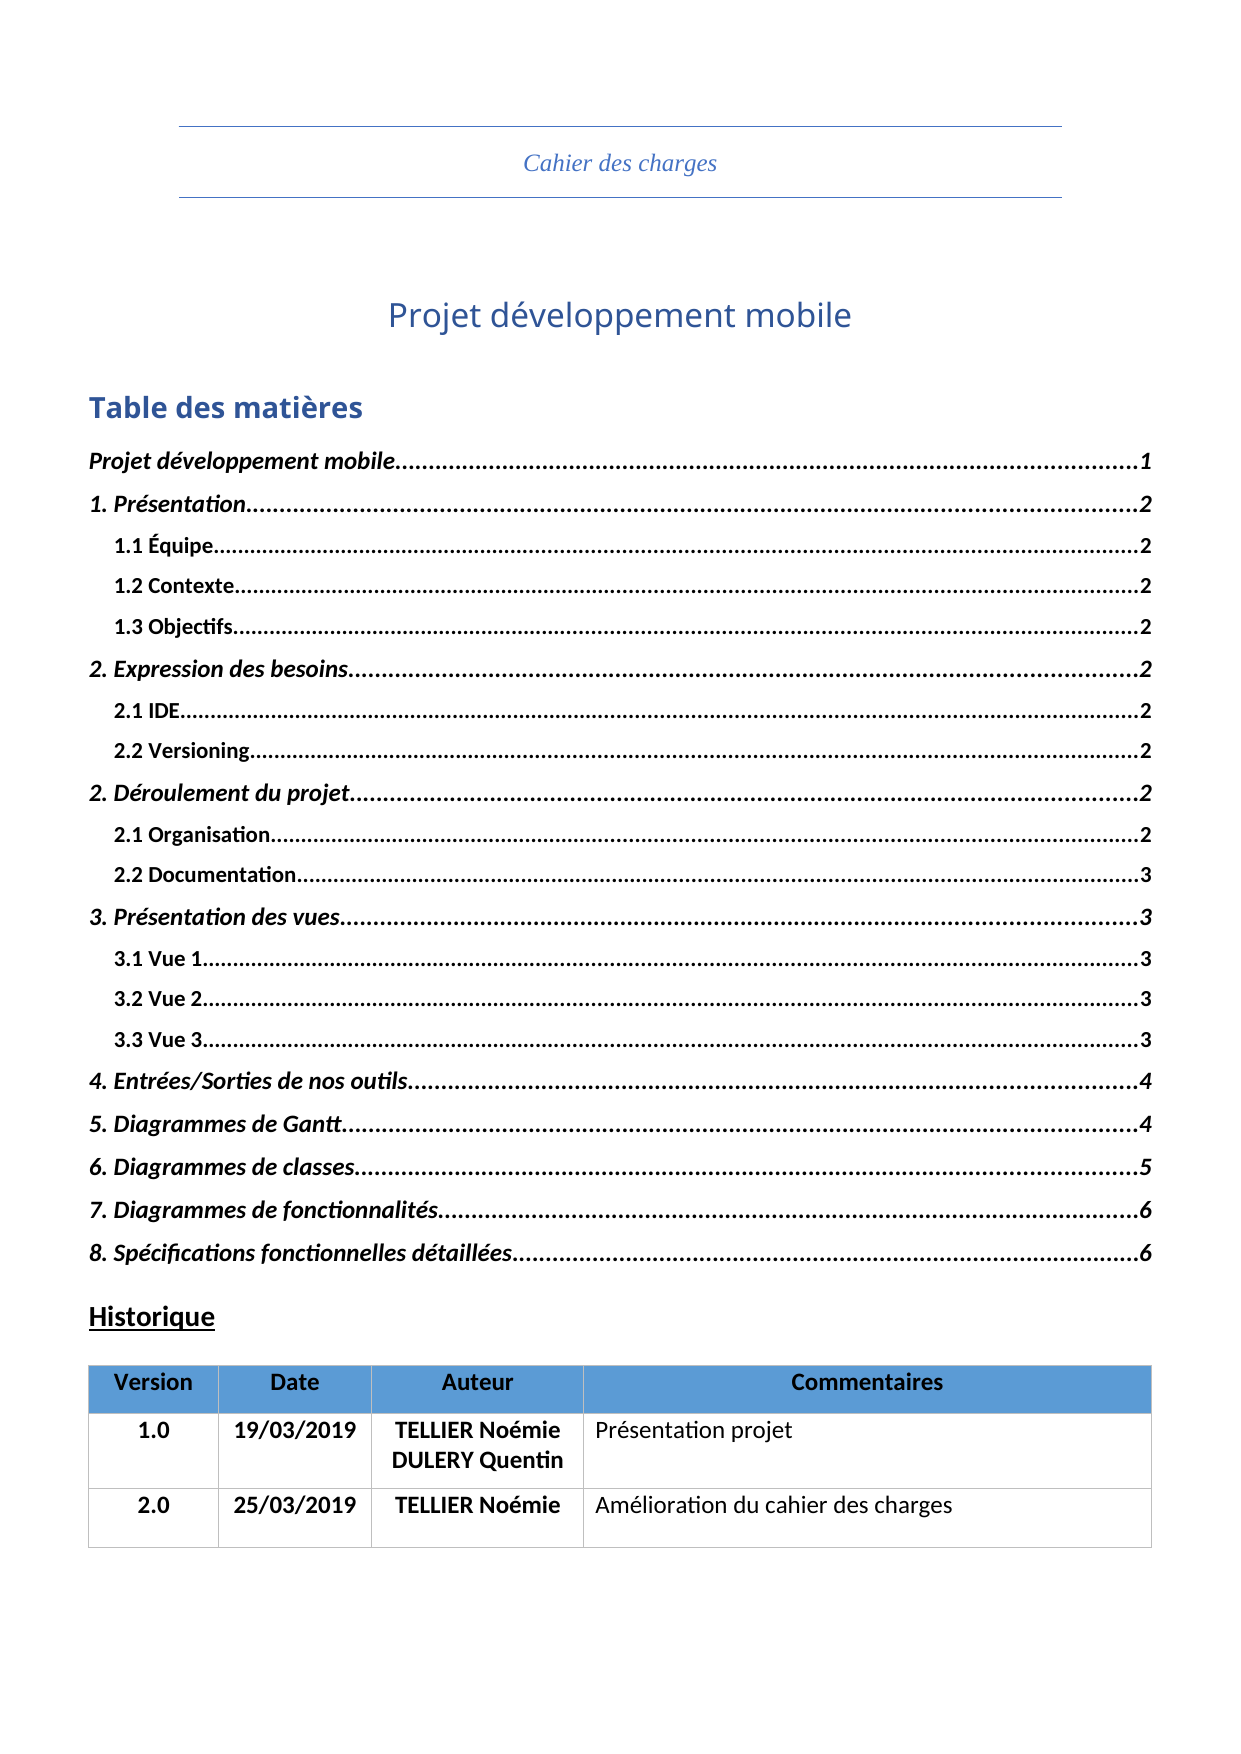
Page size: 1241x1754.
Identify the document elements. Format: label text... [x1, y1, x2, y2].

table_cell Amélioration du cahier des charges [584, 1489, 1151, 1547]
table_cell TELLIER Noémie [372, 1489, 583, 1547]
text 7. Diagrammes de fonctionnalités 6 [88, 1194, 1152, 1225]
table_cell 2.0 [89, 1489, 218, 1547]
table_cell 1.0 [89, 1414, 218, 1488]
text 2.2 Documentation 3 [113, 860, 1152, 888]
text Historique [88, 1298, 1152, 1334]
text Projet développement mobile 1 [88, 445, 1152, 476]
text 2.1 Organisation 2 [113, 820, 1152, 848]
text 3.1 Vue 1 3 [113, 944, 1152, 972]
subtitle Projet développement mobile [88, 292, 1152, 337]
table_header Version [89, 1366, 218, 1413]
text 1.1 Équipe 2 [113, 531, 1152, 559]
text 3.2 Vue 2 3 [113, 984, 1152, 1012]
text 8. Spécifications fonctionnelles détaillées 6 [88, 1237, 1152, 1268]
text 1.3 Objectifs 2 [113, 612, 1152, 640]
text Cahier des charges [178, 127, 1062, 198]
table_cell 25/03/2019 [219, 1489, 371, 1547]
table_header Date [219, 1366, 371, 1413]
text 4. Entrées/Sorties de nos outils 4 [88, 1065, 1152, 1096]
text 2.1 IDE 2 [113, 696, 1152, 724]
table_cell 19/03/2019 [219, 1414, 371, 1488]
text 1.2 Contexte 2 [113, 572, 1152, 600]
subtitle Table des matières [88, 387, 1152, 427]
text 3. Présentation des vues 3 [88, 901, 1152, 931]
text 2. Expression des besoins 2 [88, 653, 1152, 683]
table_cell TELLIER Noémie DULERY Quentin [372, 1414, 583, 1488]
text 1. Présentation 2 [88, 488, 1152, 519]
text 2. Déroulement du projet 2 [88, 777, 1152, 807]
text 6. Diagrammes de classes 5 [88, 1151, 1152, 1182]
text 2.2 Versioning 2 [113, 736, 1152, 764]
table_header Commentaires [584, 1366, 1151, 1413]
text 3.3 Vue 3 3 [113, 1025, 1152, 1053]
text 5. Diagrammes de Gantt 4 [88, 1108, 1152, 1139]
table_cell Présentation projet [584, 1414, 1151, 1488]
table_header Auteur [372, 1366, 583, 1413]
